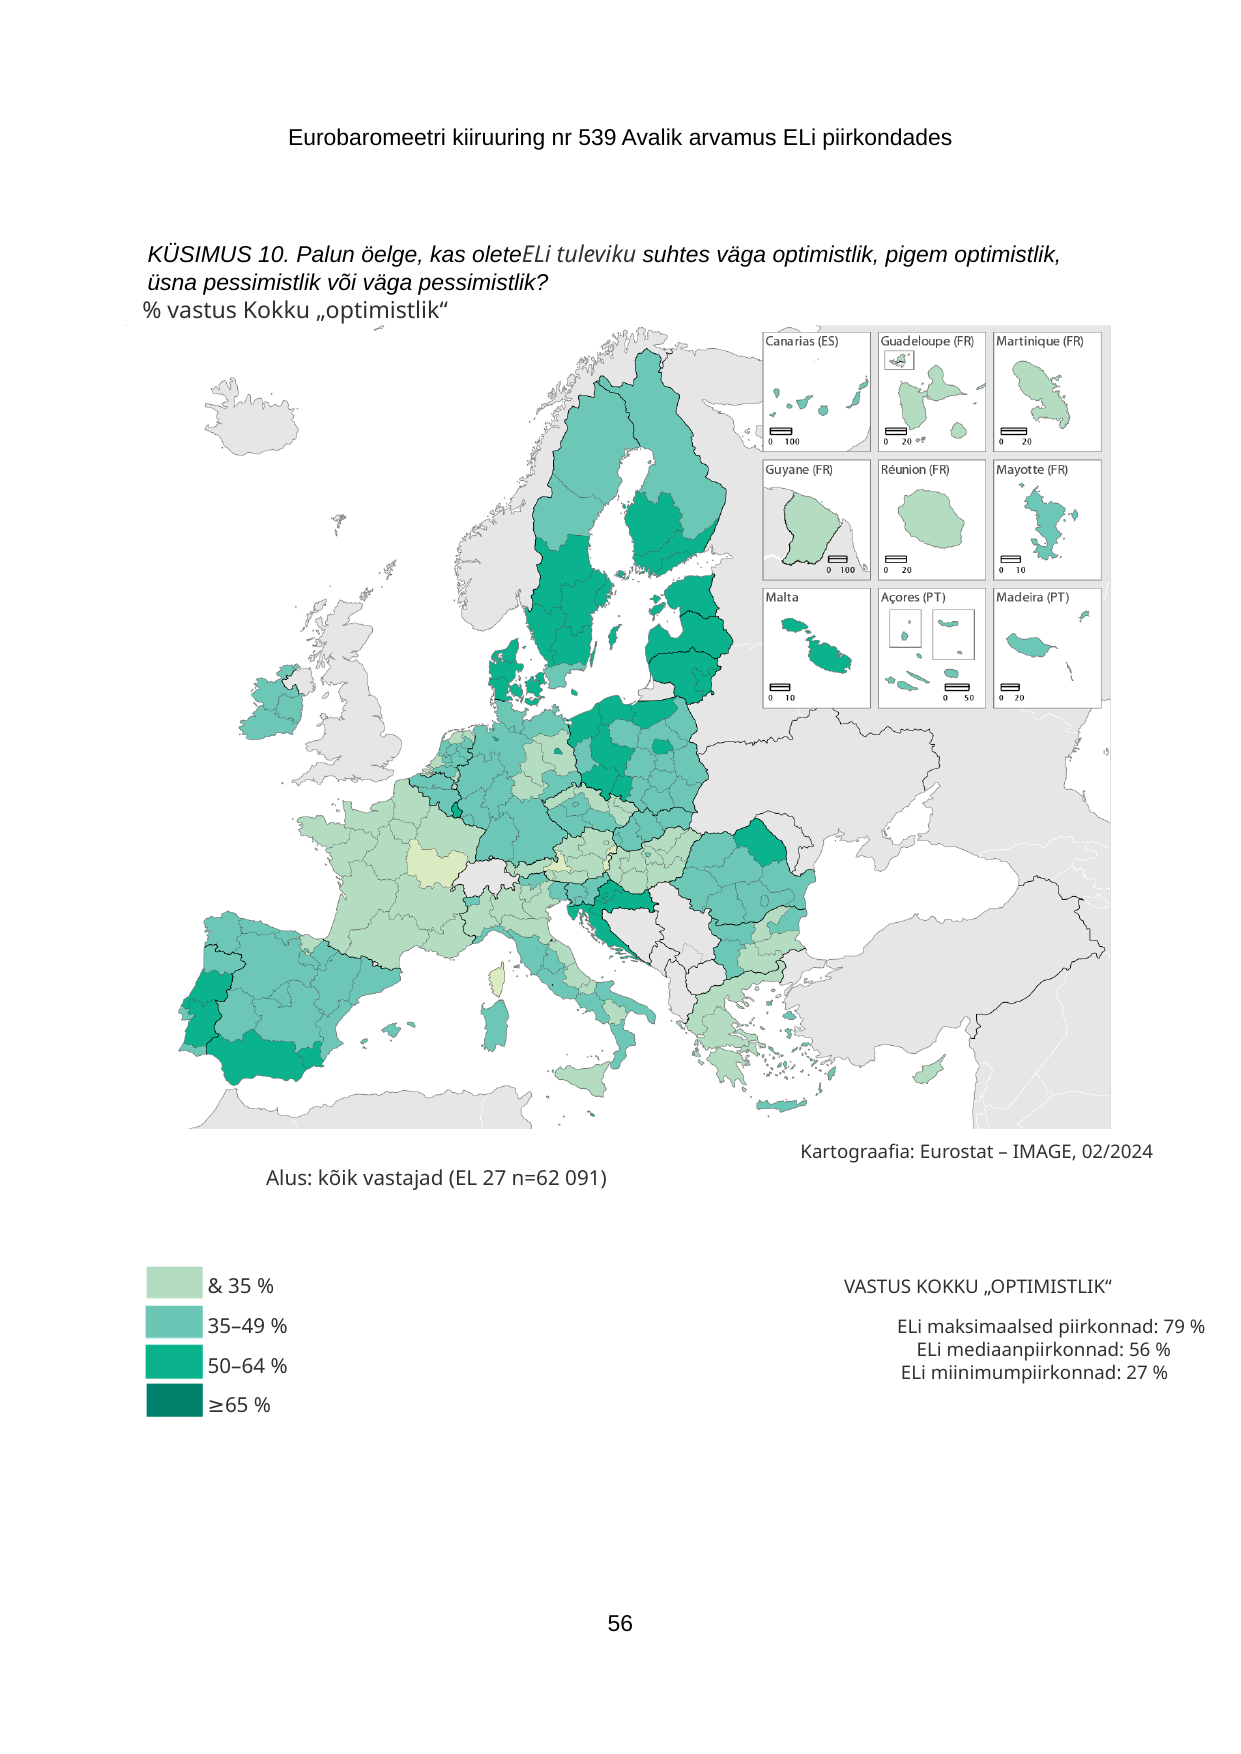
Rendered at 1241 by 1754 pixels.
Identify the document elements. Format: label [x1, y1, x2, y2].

picture [146, 1345, 202, 1378]
picture [147, 1267, 202, 1299]
picture [146, 1306, 202, 1339]
picture [147, 1384, 202, 1416]
picture [117, 321, 1118, 1129]
